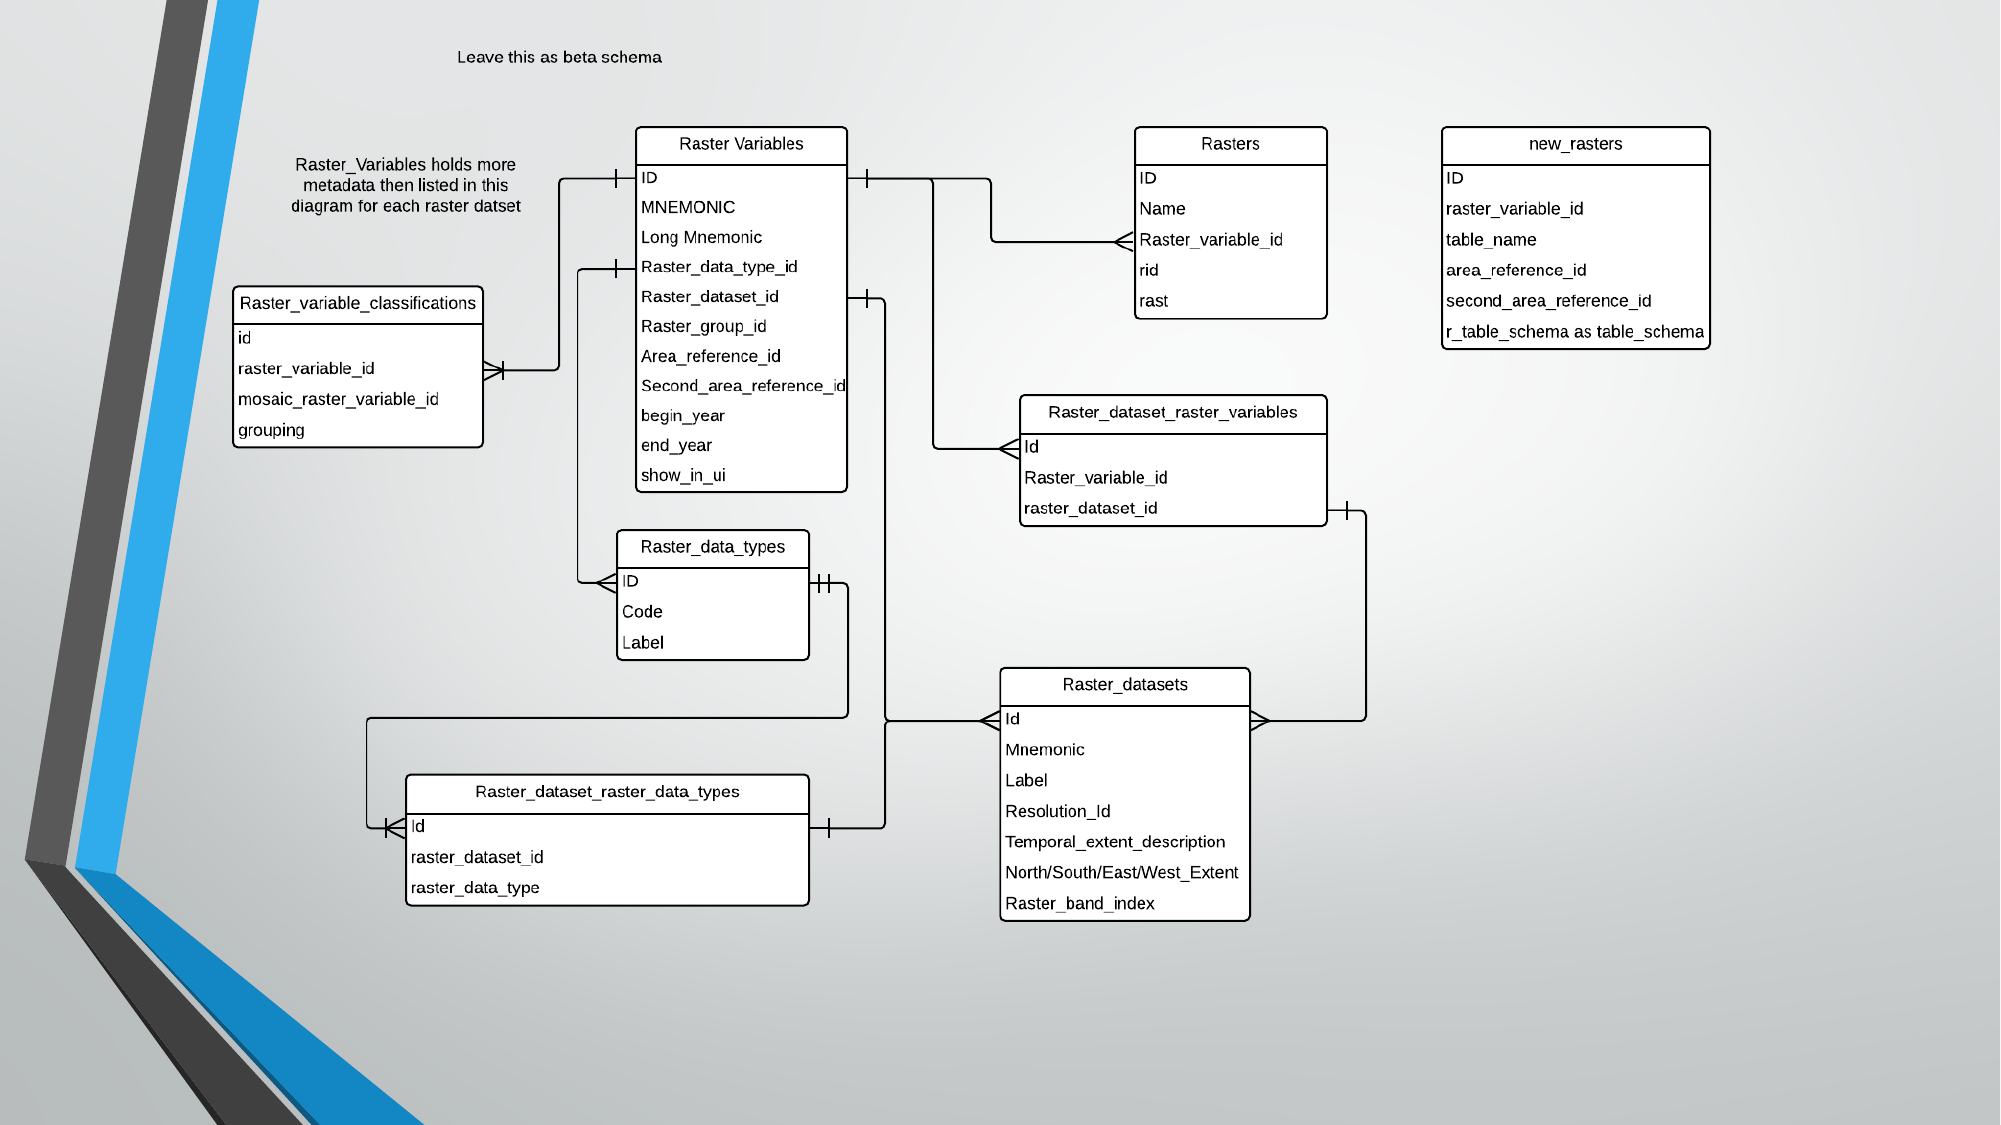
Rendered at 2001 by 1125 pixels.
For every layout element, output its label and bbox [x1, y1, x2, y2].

picture [156, 11, 1844, 944]
